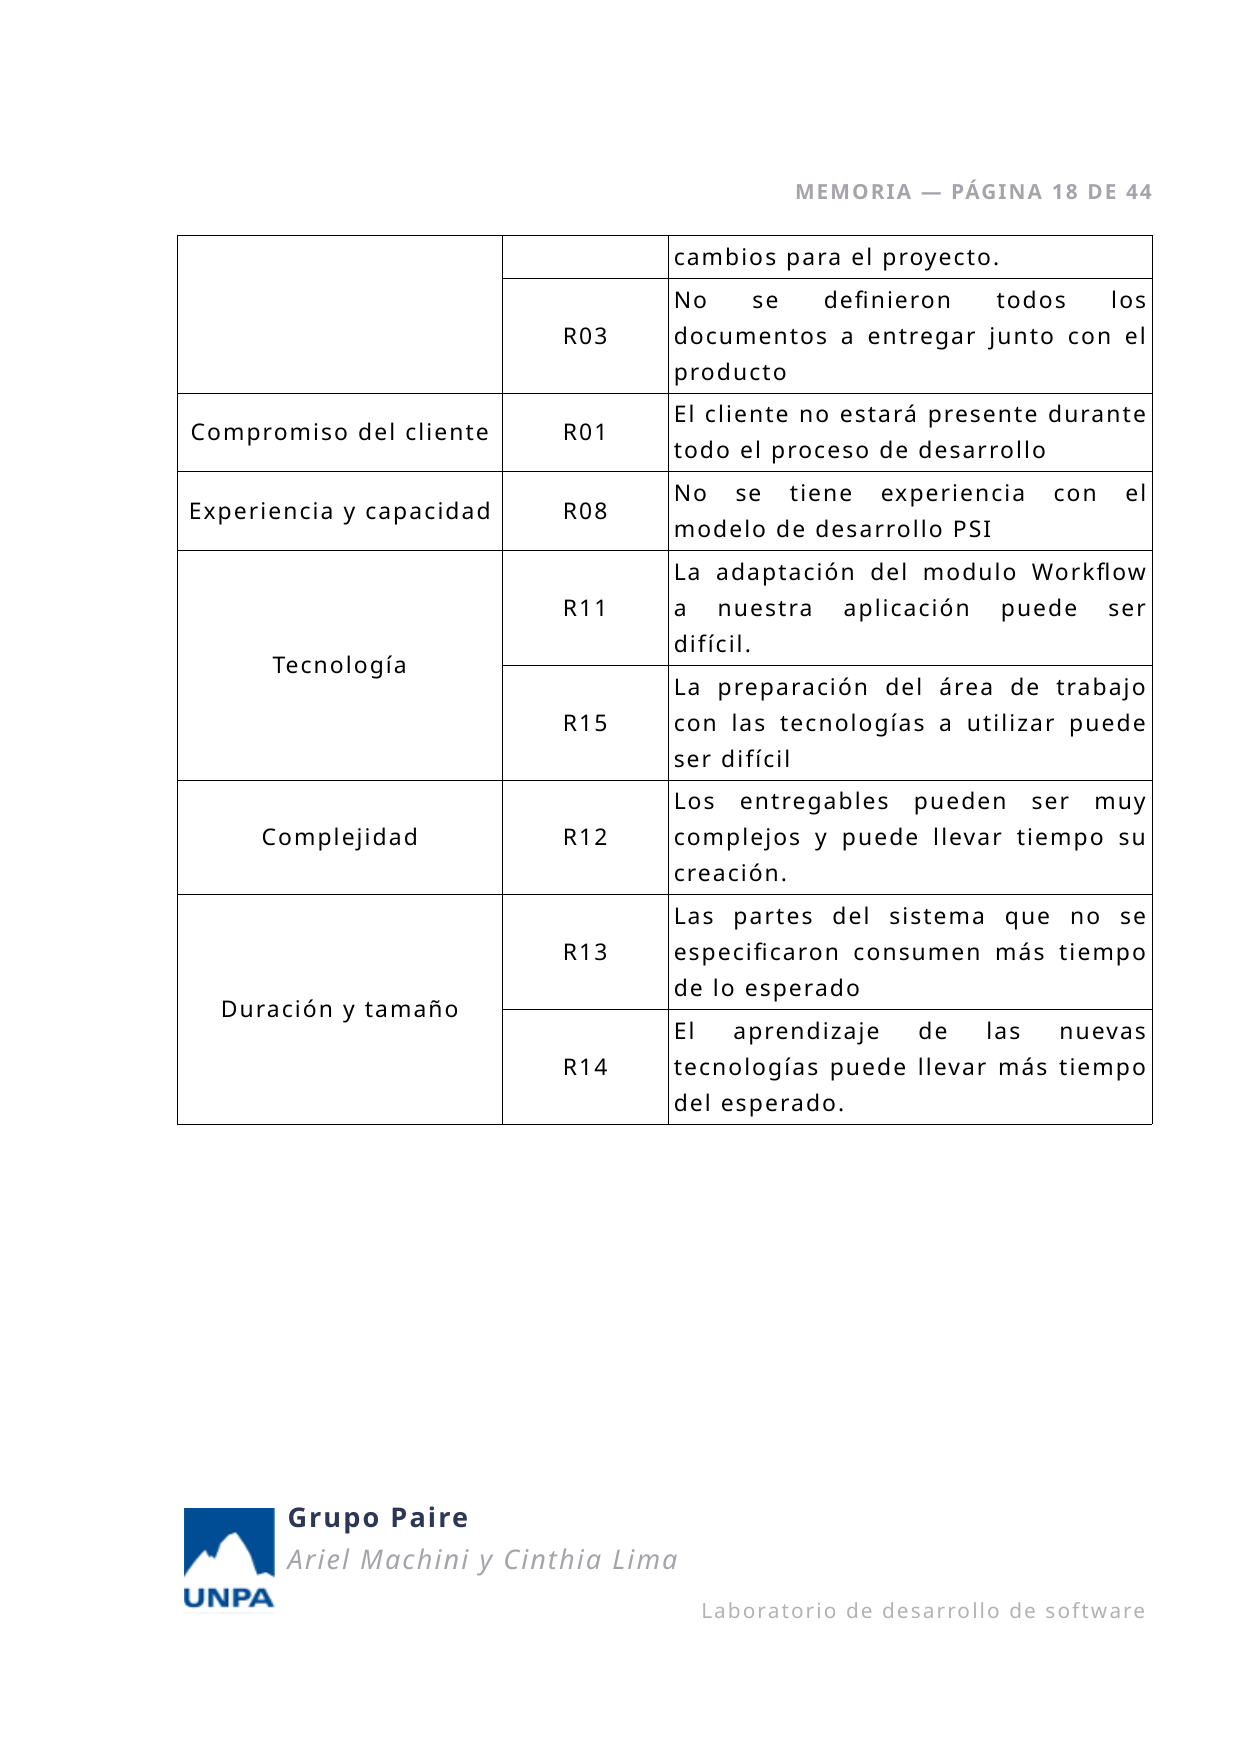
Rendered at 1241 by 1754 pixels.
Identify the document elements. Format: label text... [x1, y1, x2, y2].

table_cell El cliente no estará presente durante todo el proceso de desarrollo [669, 394, 1152, 471]
table_cell Las partes del sistema que no se especificaron consumen más tiempo de lo esperado [669, 895, 1152, 1009]
table_cell R12 [503, 781, 668, 894]
table_cell R15 [503, 666, 668, 779]
table_cell R14 [503, 1010, 668, 1123]
table_cell cambios para el proyecto. [669, 236, 1152, 278]
table_cell R11 [503, 551, 668, 665]
table_cell R08 [503, 472, 668, 550]
table_cell R01 [503, 394, 668, 471]
table_cell El aprendizaje de las nuevas tecnologías puede llevar más tiempo del esperado. [669, 1010, 1152, 1123]
table_cell [503, 236, 668, 278]
table_cell Complejidad [178, 781, 502, 894]
table_cell Experiencia y capacidad [178, 472, 502, 550]
table_cell R13 [503, 895, 668, 1009]
picture [184, 1508, 275, 1614]
table_cell R03 [503, 279, 668, 393]
table_cell Los entregables pueden ser muy complejos y puede llevar tiempo su creación. [669, 781, 1152, 894]
table_cell No se definieron todos los documentos a entregar junto con el producto [669, 279, 1152, 393]
table_cell Duración y tamaño [178, 895, 502, 1123]
table_cell Tecnología [178, 551, 502, 779]
table_cell Compromiso del cliente [178, 394, 502, 471]
table_cell La preparación del área de trabajo con las tecnologías a utilizar puede ser difícil [669, 666, 1152, 779]
table_cell [178, 236, 502, 393]
table_cell No se tiene experiencia con el modelo de desarrollo PSI [669, 472, 1152, 550]
table_cell La adaptación del modulo Workflow a nuestra aplicación puede ser difícil. [669, 551, 1152, 665]
